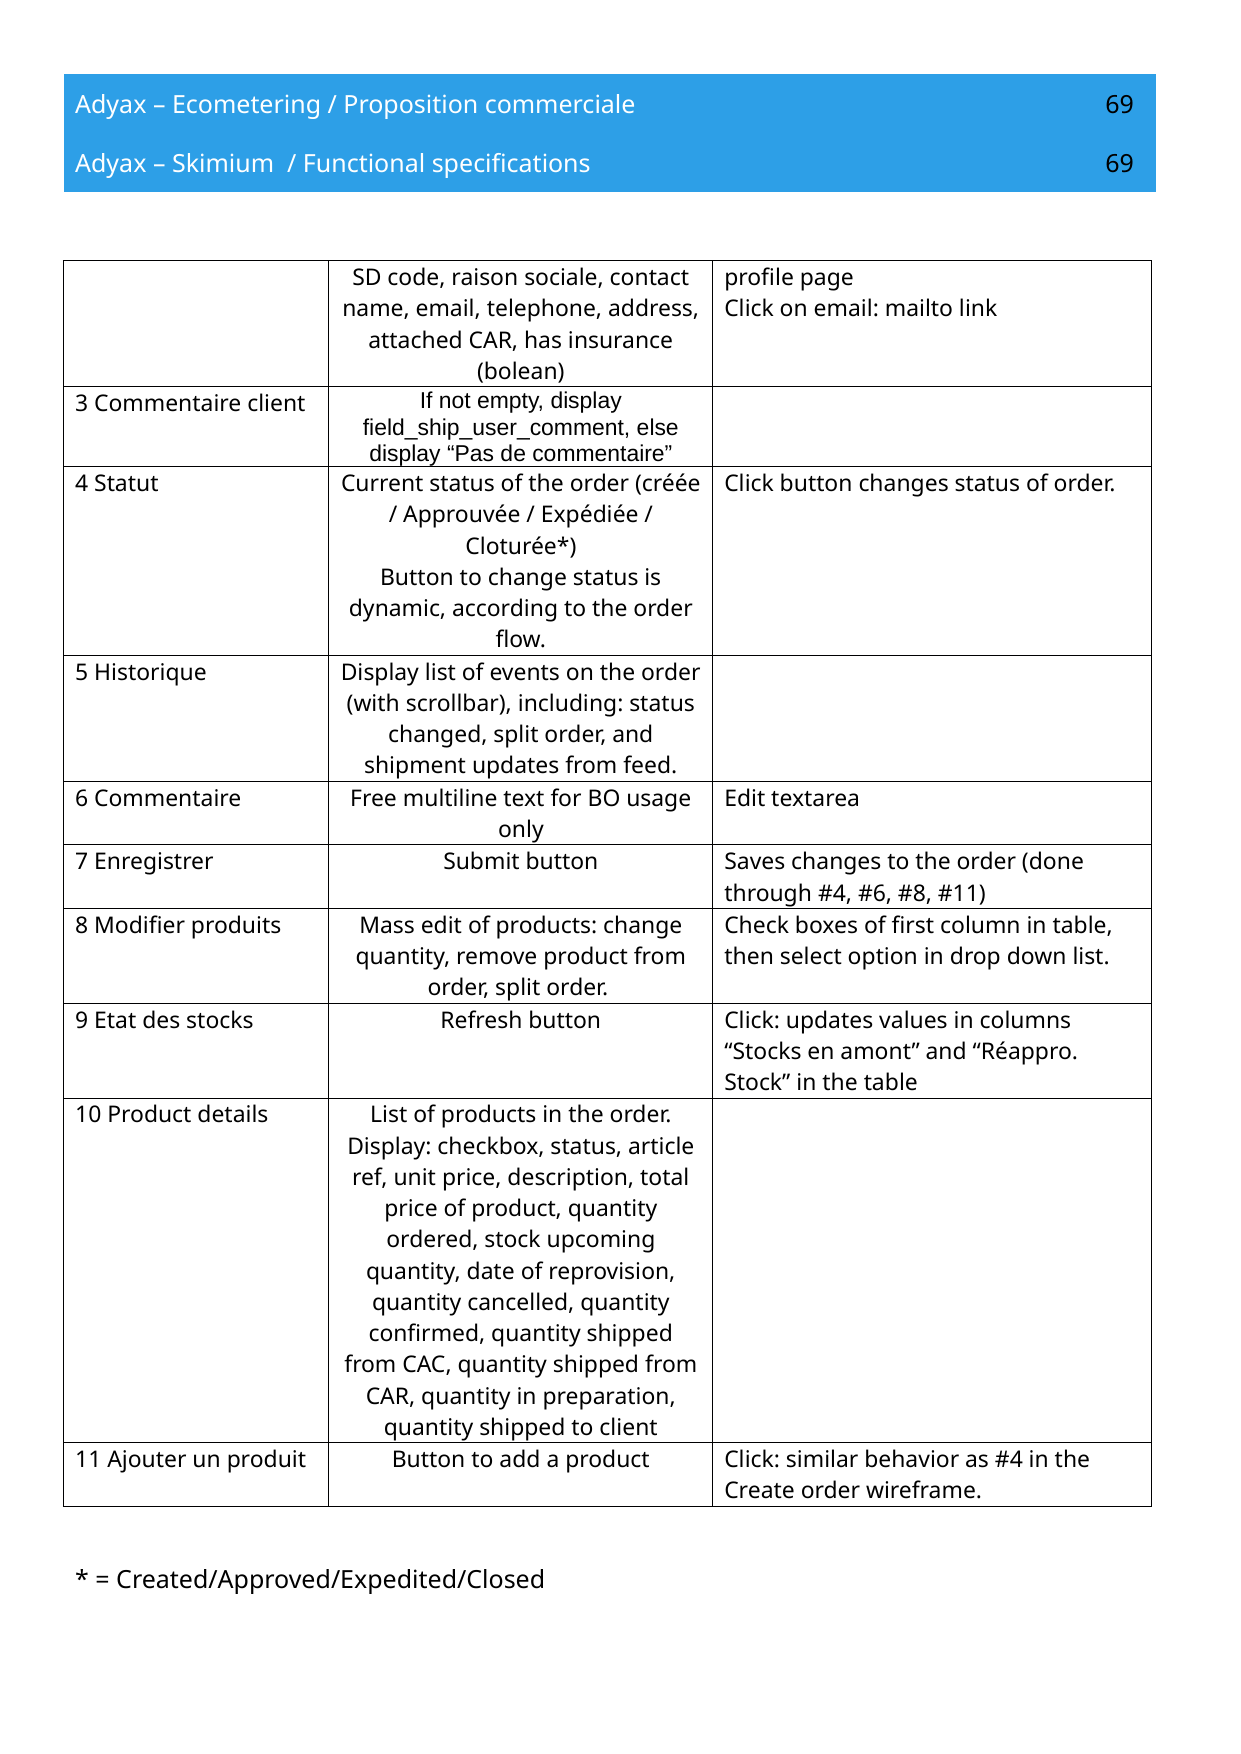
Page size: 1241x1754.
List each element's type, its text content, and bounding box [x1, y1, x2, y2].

table_cell 4 Statut [64, 467, 328, 655]
table_cell Refresh button [329, 1004, 712, 1097]
table_cell [713, 656, 1151, 781]
table_cell 7 Enregistrer [64, 845, 328, 908]
table_cell [64, 261, 328, 386]
table_cell If not empty, display field_ship_user_comment, else display “Pas de commentaire” [329, 387, 712, 466]
table_cell Free multiline text for BO usage only [329, 782, 712, 844]
table_cell 9 Etat des stocks [64, 1004, 328, 1097]
table_cell Submit button [329, 845, 712, 908]
table_cell 8 Modifier produits [64, 909, 328, 1003]
table_cell 5 Historique [64, 656, 328, 781]
text * = Created/Approved/Expedited/Closed [75, 1562, 1165, 1596]
table_cell 3 Commentaire client [64, 387, 328, 466]
table_cell SD code, raison sociale, contact name, email, telephone, address, attached CAR, has insurance (bolean) [329, 261, 712, 386]
table_cell [713, 387, 1151, 466]
table_cell Click button changes status of order. [713, 467, 1151, 655]
table_cell 6 Commentaire [64, 782, 328, 844]
table_cell Saves changes to the order (done through #4, #6, #8, #11) [713, 845, 1151, 908]
table_cell Click: similar behavior as #4 in the Create order wireframe. [713, 1443, 1151, 1506]
table_cell 11 Ajouter un produit [64, 1443, 328, 1506]
table_cell Click: updates values in columns “Stocks en amont” and “Réappro. Stock” in the table [713, 1004, 1151, 1097]
table_cell List of products in the order. Display: checkbox, status, article ref, unit price, description, total price of product, quantity ordered, stock upcoming quantity, date of reprovision, quantity cancelled, quantity confirmed, quantity shipped from CAC, quantity shipped from CAR, quantity in preparation, quantity shipped to client [329, 1099, 712, 1442]
table_cell Edit textarea [713, 782, 1151, 844]
table_cell Button to add a product [329, 1443, 712, 1506]
table_cell 10 Product details [64, 1099, 328, 1442]
table_cell [713, 1099, 1151, 1442]
table_cell Check boxes of first column in table, then select option in drop down list. [713, 909, 1151, 1003]
table_cell profile page Click on email: mailto link [713, 261, 1151, 386]
table_cell Display list of events on the order (with scrollbar), including: status changed, split order, and shipment updates from feed. [329, 656, 712, 781]
table_cell Mass edit of products: change quantity, remove product from order, split order. [329, 909, 712, 1003]
table_cell Current status of the order (créée / Approuvée / Expédiée / Cloturée*) Button to change status is dynamic, according to the order flow. [329, 467, 712, 655]
